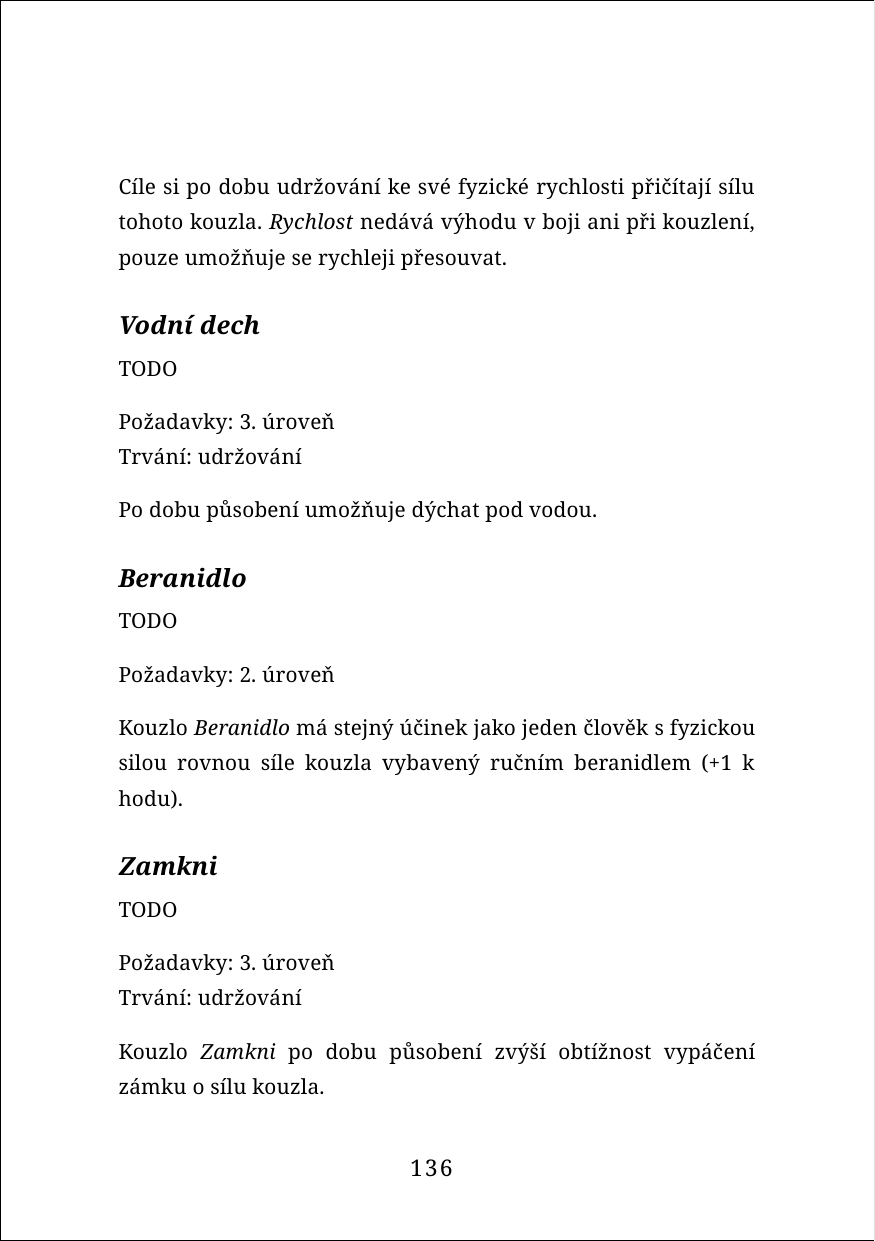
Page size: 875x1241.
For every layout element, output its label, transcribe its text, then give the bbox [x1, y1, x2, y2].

text TODO [118, 606, 756, 635]
text Cíle si po dobu udržování ke své fyzické rychlosti přičítají sílu tohoto kouzla. Rychlost nedává výhodu v boji ani při kouzlení, pouze umožňuje se rychleji přesouvat. [118, 172, 756, 271]
subtitle Beranidlo [118, 561, 756, 595]
text Kouzlo Beranidlo má stejný účinek jako jeden člověk s fyzickou silou rovnou síle kouzla vybavený ručním beranidlem (+1 k hodu). [118, 713, 756, 812]
text Kouzlo Zamkni po dobu působení zvýší obtížnost vypáčení zámku o sílu kouzla. [118, 1037, 756, 1101]
text Požadavky: 3. úroveň Trvání: udržování [118, 948, 756, 1012]
text Po dobu působení umožňuje dýchat pod vodou. [118, 496, 756, 524]
text TODO [118, 895, 756, 923]
subtitle Vodní dech [118, 308, 756, 342]
text Požadavky: 3. úroveň Trvání: udržování [118, 407, 756, 471]
text Požadavky: 2. úroveň [118, 660, 756, 688]
text TODO [118, 354, 756, 382]
subtitle Zamkni [118, 849, 756, 883]
